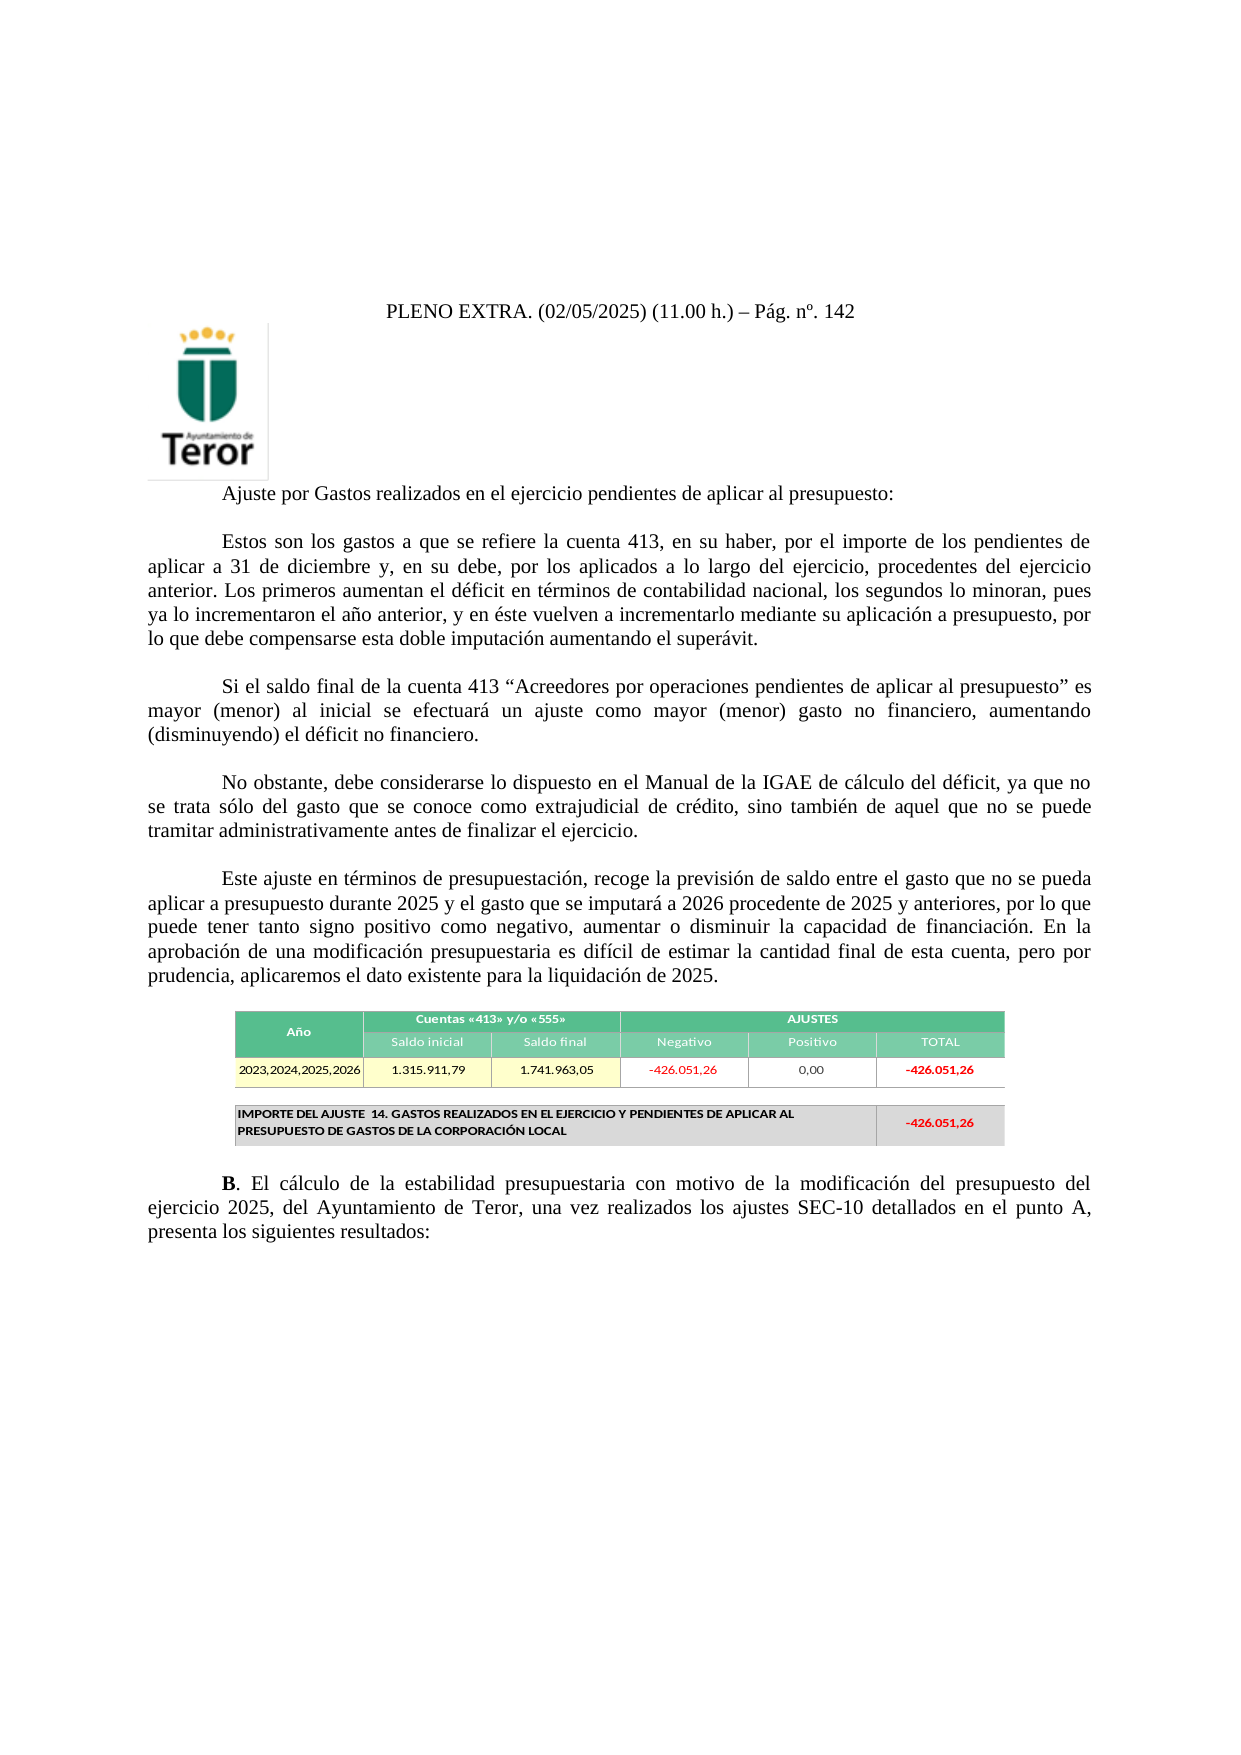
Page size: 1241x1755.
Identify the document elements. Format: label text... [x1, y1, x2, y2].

text Ajuste por Gastos realizados en el ejercicio pendientes de aplicar al presupuesto: [148, 481, 1093, 505]
text Si el saldo final de la cuenta 413 “Acreedores por operaciones pendientes de aplicar al presupuesto” es mayor (menor) al inicial se efectuará un ajuste como mayor (menor) gasto no financiero, aumentando (disminuyendo) el déficit no financiero. [148, 674, 1093, 746]
text B. El cálculo de la estabilidad presupuestaria con motivo de la modificación del presupuesto del ejercicio 2025, del Ayuntamiento de Teror, una vez realizados los ajustes SEC-10 detallados en el punto A, presenta los siguientes resultados: [148, 1171, 1093, 1243]
text Este ajuste en términos de presupuestación, recoge la previsión de saldo entre el gasto que no se pueda aplicar a presupuesto durante 2025 y el gasto que se imputará a 2026 procedente de 2025 y anteriores, por lo que puede tener tanto signo positivo como negativo, aumentar o disminuir la capacidad de financiación. En la aprobación de una modificación presupuestaria es difícil de estimar la cantidad final de esta cuenta, pero por prudencia, aplicaremos el dato existente para la liquidación de 2025. [148, 866, 1093, 987]
text No obstante, debe considerarse lo dispuesto en el Manual de la IGAE de cálculo del déficit, ya que no se trata sólo del gasto que se conoce como extrajudicial de crédito, sino también de aquel que no se puede tramitar administrativamente antes de finalizar el ejercicio. [148, 770, 1093, 842]
text Estos son los gastos a que se refiere la cuenta 413, en su haber, por el importe de los pendientes de aplicar a 31 de diciembre y, en su debe, por los aplicados a lo largo del ejercicio, procedentes del ejercicio anterior. Los primeros aumentan el déficit en términos de contabilidad nacional, los segundos lo minoran, pues ya lo incrementaron el año anterior, y en éste vuelven a incrementarlo mediante su aplicación a presupuesto, por lo que debe compensarse esta doble imputación aumentando el superávit. [148, 529, 1093, 650]
